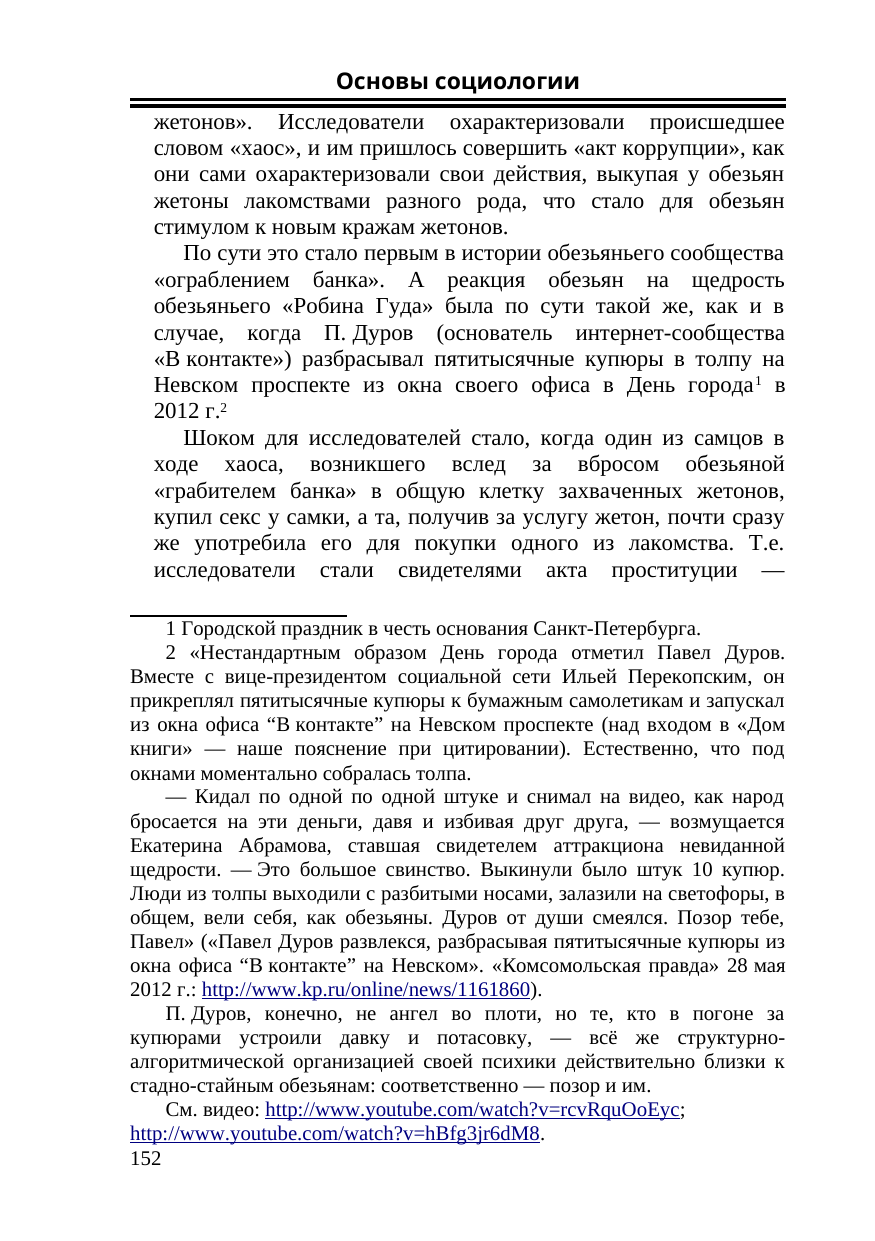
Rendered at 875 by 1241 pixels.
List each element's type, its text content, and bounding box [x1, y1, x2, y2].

text Шоком для исследователей стало, когда один из самцов в ходе хаоса, возникшего вслед за вбросом обезьяной «грабителем банка» в общую клетку захваченных жетонов, купил секс у самки, а та, получив за услугу жетон, почти сразу же употребила его для покупки одного из лакомства. Т.е. исследователи стали свидетелями акта проституции — [153, 424, 786, 582]
text Городской праздник в честь основания Санкт-Петербурга. [130, 616, 786, 640]
text По сути это стало первым в истории обезьяньего сообщества «ограблением банка». А реакция обезьян на щедрость обезьяньего «Робина Гуда» была по сути такой же, как и в случае, когда П. Дуров (основатель интернет-сообщества «В кон­такте») разбрасывал пятитысячные купюры в толпу на Невском проспекте из окна своего офиса в День города в 2012 г. [153, 239, 786, 424]
text http://www.youtube.com/watch?v=hBfg3jr6dM8. [130, 1121, 786, 1145]
text жетонов». Исследователи охарактеризовали происшедшее словом «хаос», и им пришлось совершить «акт коррупции», как они сами охарактеризовали свои действия, выкупая у обезьян жетоны лакомствами разного рода, что стало для обезьян стимулом к новым кражам жетонов. [153, 108, 786, 239]
text П. Дуров, конечно, не ангел во плоти, но те, кто в погоне за купюрами устроили давку и потасовку, — всё же структурно-алгоритмической организацией своей психики действительно близки к стадно-стайным обезьянам: соответственно — позор и им. [130, 1001, 786, 1097]
text — Кидал по одной по одной штуке и снимал на видео, как народ бросается на эти деньги, давя и избивая друг друга, — возмущается Екатерина Абрамова, ставшая свидетелем аттракциона невиданной щедрости. — Это большое свинство. Выкинули было штук 10 купюр. Люди из толпы выходили с разбитыми носами, залазили на светофоры, в общем, вели себя, как обезьяны. Дуров от души смеялся. Позор тебе, Павел» («Павел Дуров развлекся, разбрасывая пятитысячные купюры из окна офиса “В контакте” на Невском». «Комсомольская правда» 28 мая 2012 г.: http://www.kp.ru/online/news/1161860). [130, 784, 786, 1001]
text См. видео: http://www.youtube.com/watch?v=rcvRquOoEyc; [130, 1097, 786, 1121]
text «Нестандартным образом День города отметил Павел Дуров. Вместе с вице-президентом социальной сети Ильей Перекопским, он прикреплял пятитысячные купюры к бумажным самолетикам и запускал из окна офиса “В контакте” на Невском проспекте (над входом в «Дом книги» — наше пояснение при цитировании). Естественно, что под окнами моментально собралась толпа. [130, 640, 786, 784]
